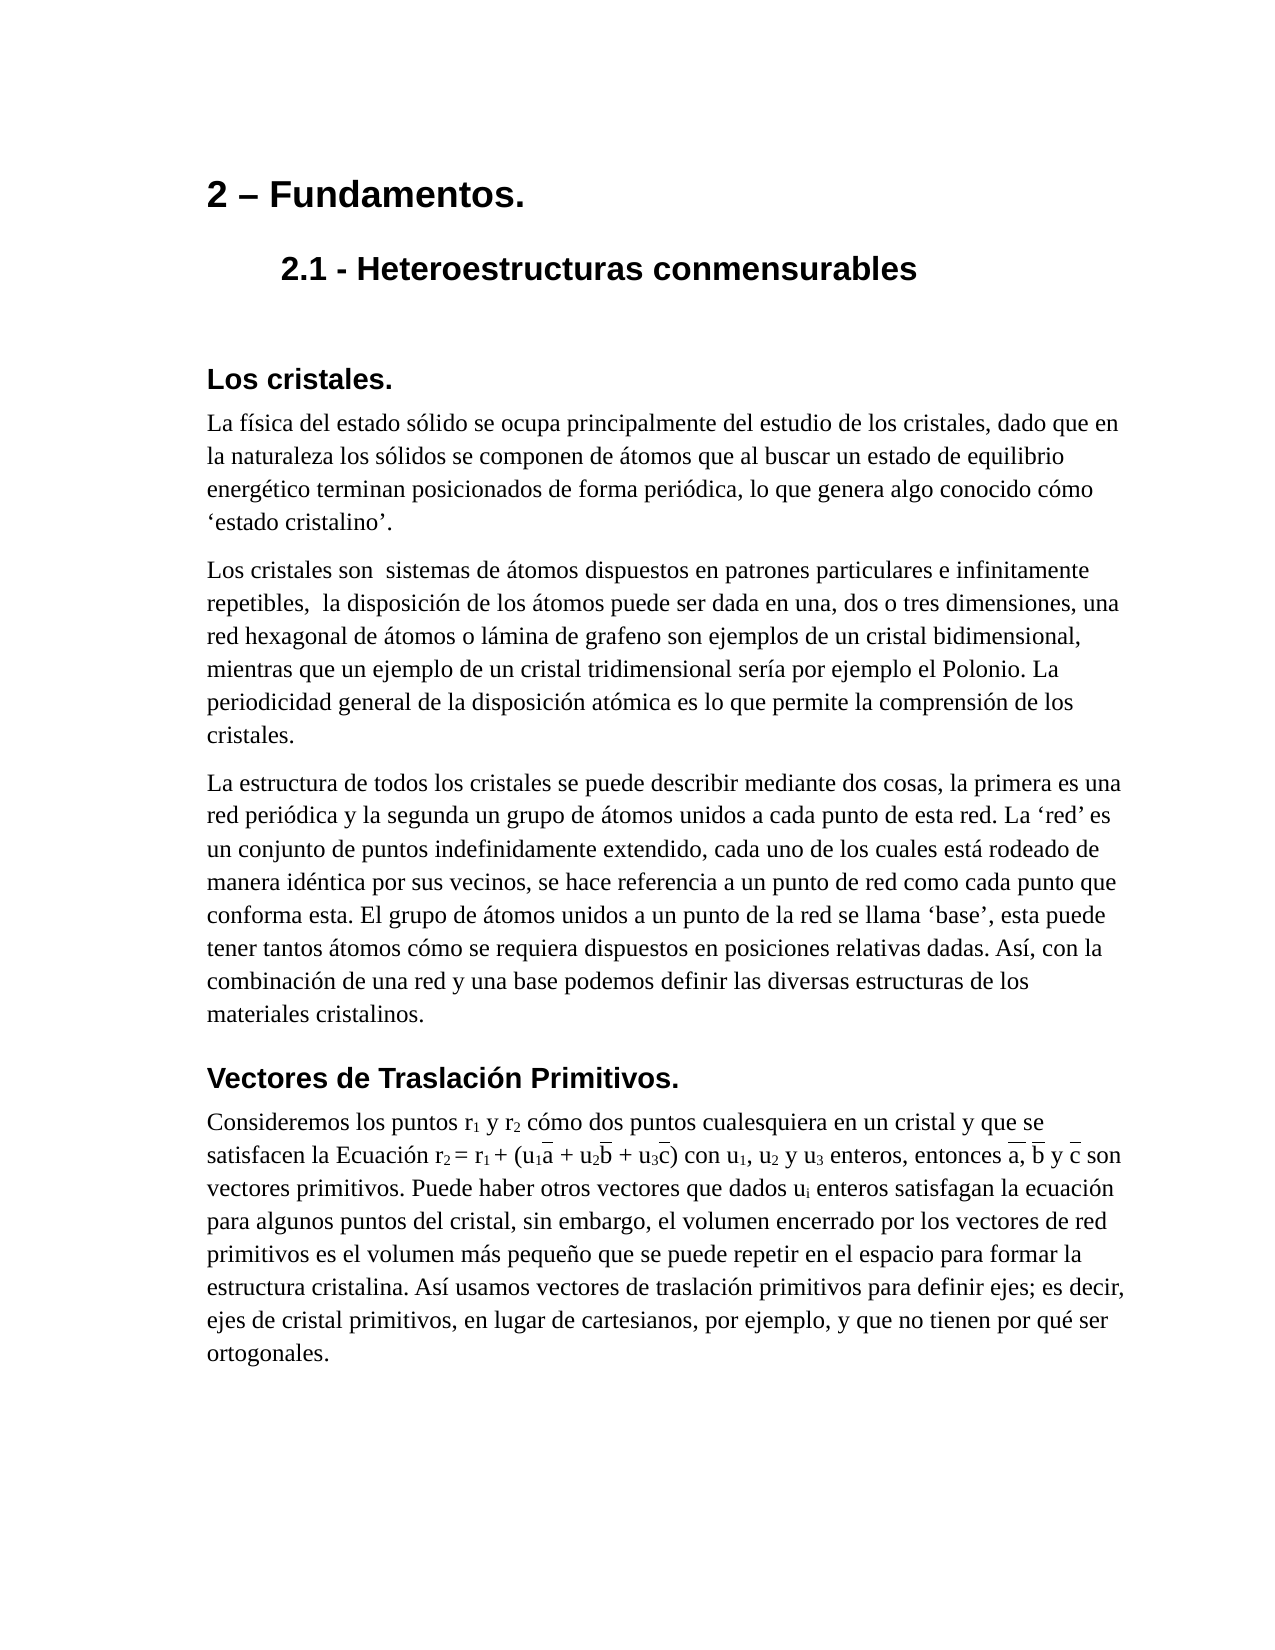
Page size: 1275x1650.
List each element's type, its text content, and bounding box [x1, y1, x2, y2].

subtitle Vectores de Traslación Primitivos. [207, 1061, 1127, 1094]
subtitle 2.1 - Heteroestructuras conmensurables [207, 249, 1127, 287]
subtitle 2 – Fundamentos. [207, 173, 1127, 216]
text Los cristales son sistemas de átomos dispuestos en patrones particulares e infinitamente repetibles, la disposición de los átomos puede ser dada en una, dos o tres dimensiones, una red hexagonal de átomos o lámina de grafeno son ejemplos de un cristal bidimensional, mientras que un ejemplo de un cristal tridimensional sería por ejemplo el Polonio. La periodicidad general de la disposición atómica es lo que permite la comprensión de los cristales. [207, 555, 1127, 749]
text Consideremos los puntos r1 y r2 cómo dos puntos cualesquiera en un cristal y que se satisfacen la Ecuación r2 = r1 + (u1a + u2b + u3c) con u1, u2 y u3 enteros, entonces a, b y c son vectores primitivos. Puede haber otros vectores que dados ui enteros satisfagan la ecuación para algunos puntos del cristal, sin embargo, el volumen encerrado por los vectores de red primitivos es el volumen más pequeño que se puede repetir en el espacio para formar la estructura cristalina. Así usamos vectores de traslación primitivos para definir ejes; es decir, ejes de cristal primitivos, en lugar de cartesianos, por ejemplo, y que no tienen por qué ser ortogonales. [207, 1107, 1127, 1367]
subtitle Los cristales. [207, 362, 1127, 396]
text La estructura de todos los cristales se puede describir mediante dos cosas, la primera es una red periódica y la segunda un grupo de átomos unidos a cada punto de esta red. La ‘red’ es un conjunto de puntos indefinidamente extendido, cada uno de los cuales está rodeado de manera idéntica por sus vecinos, se hace referencia a un punto de red como cada punto que conforma esta. El grupo de átomos unidos a un punto de la red se llama ‘base’, esta puede tener tantos átomos cómo se requiera dispuestos en posiciones relativas dadas. Así, con la combinación de una red y una base podemos definir las diversas estructuras de los materiales cristalinos. [207, 768, 1127, 1027]
text La física del estado sólido se ocupa principalmente del estudio de los cristales, dado que en la naturaleza los sólidos se componen de átomos que al buscar un estado de equilibrio energético terminan posicionados de forma periódica, lo que genera algo conocido cómo ‘estado cristalino’. [207, 408, 1127, 536]
